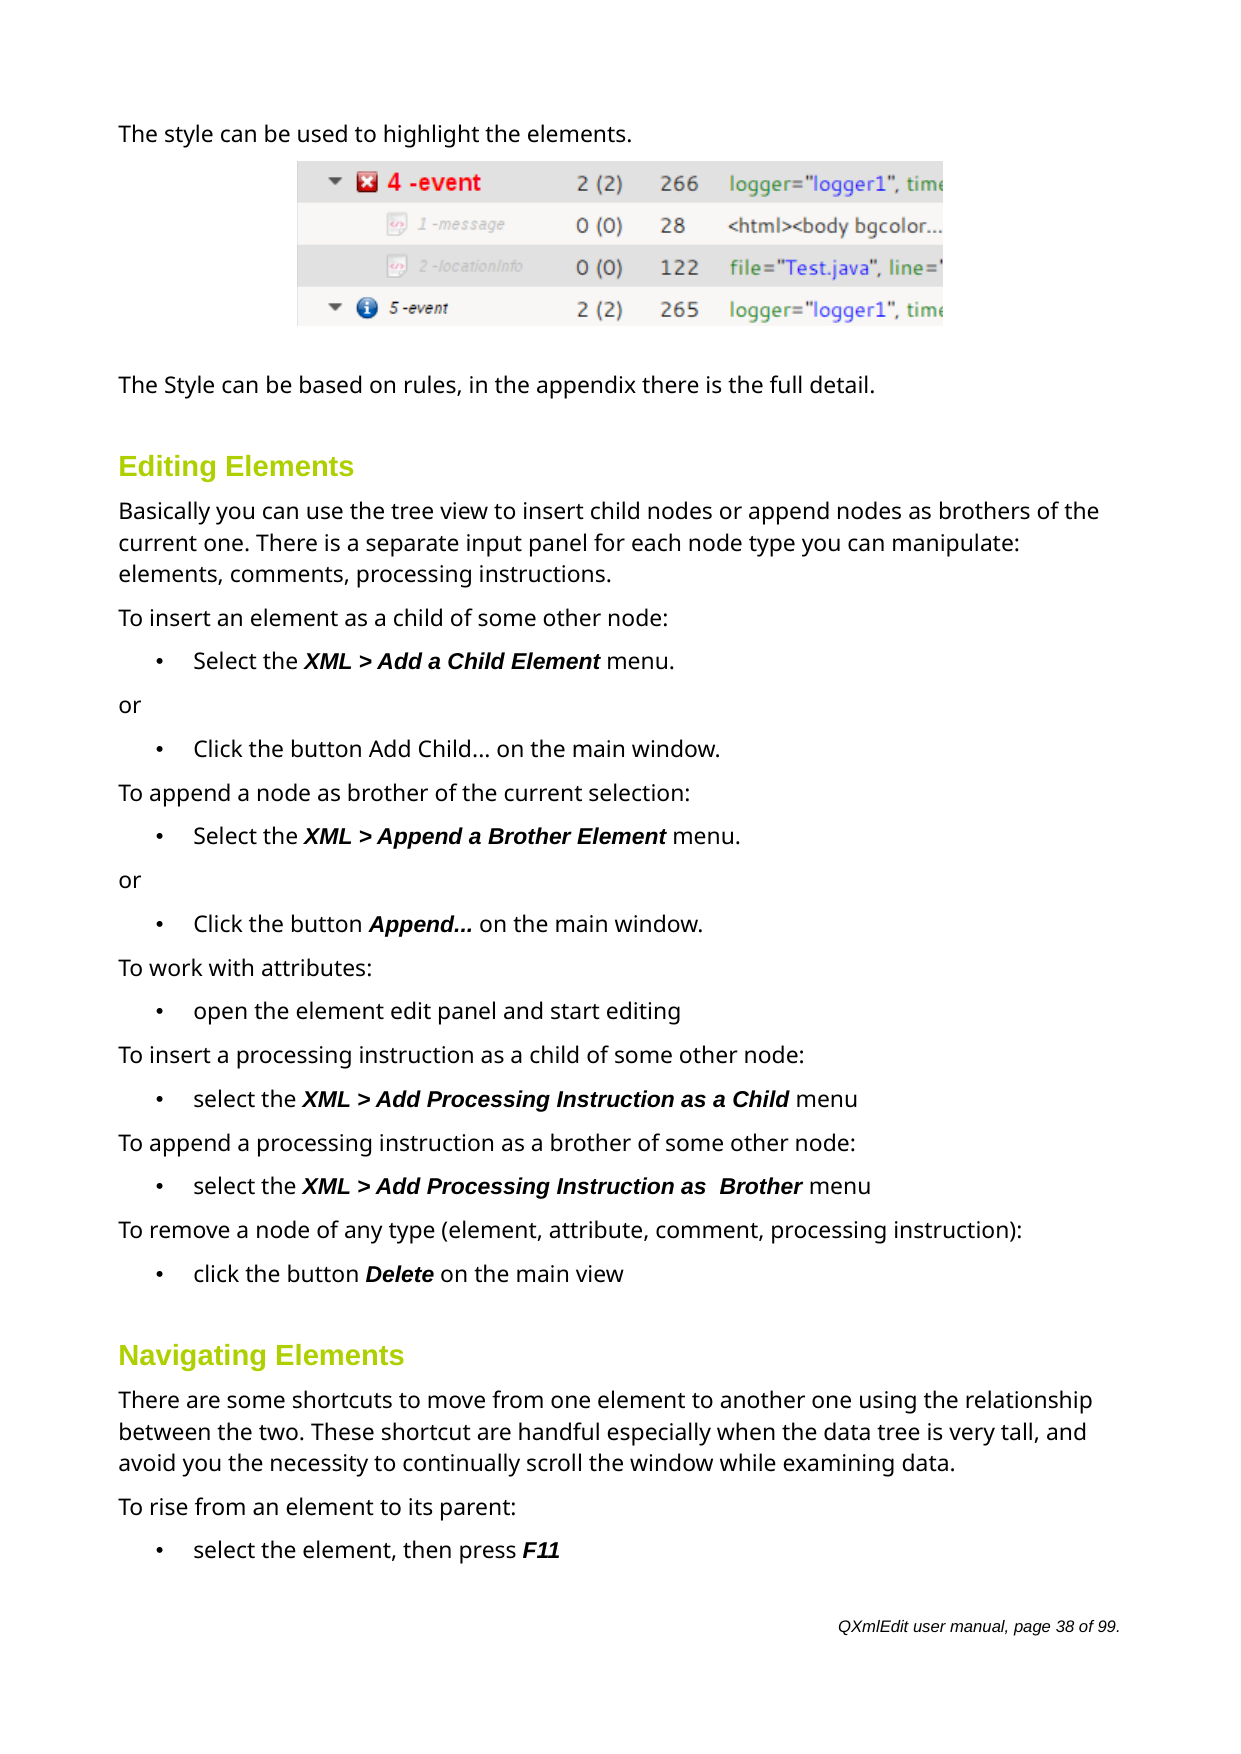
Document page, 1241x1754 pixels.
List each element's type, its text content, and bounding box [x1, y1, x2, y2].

text To append a node as brother of the current selection: [118, 777, 1122, 808]
text To rise from an element to its parent: [118, 1490, 1122, 1522]
list Select the XML > Append a Brother Element menu. [156, 820, 1122, 852]
text There are some shortcuts to move from one element to another one using the relationship between the two. These shortcut are handful especially when the data tree is very tall, and avoid you the necessity to continually scroll the window while examining data. [118, 1384, 1122, 1478]
list click the button Delete on the main view [156, 1258, 1122, 1289]
text The Style can be based on rules, in the appendix there is the full detail. [118, 369, 1122, 400]
subtitle Navigating Elements [118, 1338, 1122, 1372]
list select the XML > Add Processing Instruction as Brother menu [156, 1170, 1122, 1202]
text To work with attributes: [118, 952, 1122, 983]
text Basically you can use the tree view to insert child nodes or append nodes as brothers of the current one. There is a separate input panel for each node type you can manipulate: elements, comments, processing instructions. [118, 495, 1122, 589]
text To append a processing instruction as a brother of some other node: [118, 1127, 1122, 1158]
text To insert a processing instruction as a child of some other node: [118, 1039, 1122, 1070]
subtitle Editing Elements [118, 449, 1122, 483]
text To remove a node of any type (element, attribute, comment, processing instruction): [118, 1214, 1122, 1245]
picture [297, 161, 943, 326]
list Click the button Append... on the main window. [156, 908, 1122, 939]
list select the XML > Add Processing Instruction as a Child menu [156, 1083, 1122, 1114]
text or [118, 689, 1122, 720]
list Select the XML > Add a Child Element menu. [156, 645, 1122, 677]
text or [118, 864, 1122, 895]
text The style can be used to highlight the elements. [118, 118, 1122, 149]
list open the element edit panel and start editing [156, 995, 1122, 1027]
list Click the button Add Child... on the main window. [156, 733, 1122, 764]
list select the element, then press F11 [156, 1534, 1122, 1565]
text To insert an element as a child of some other node: [118, 602, 1122, 633]
